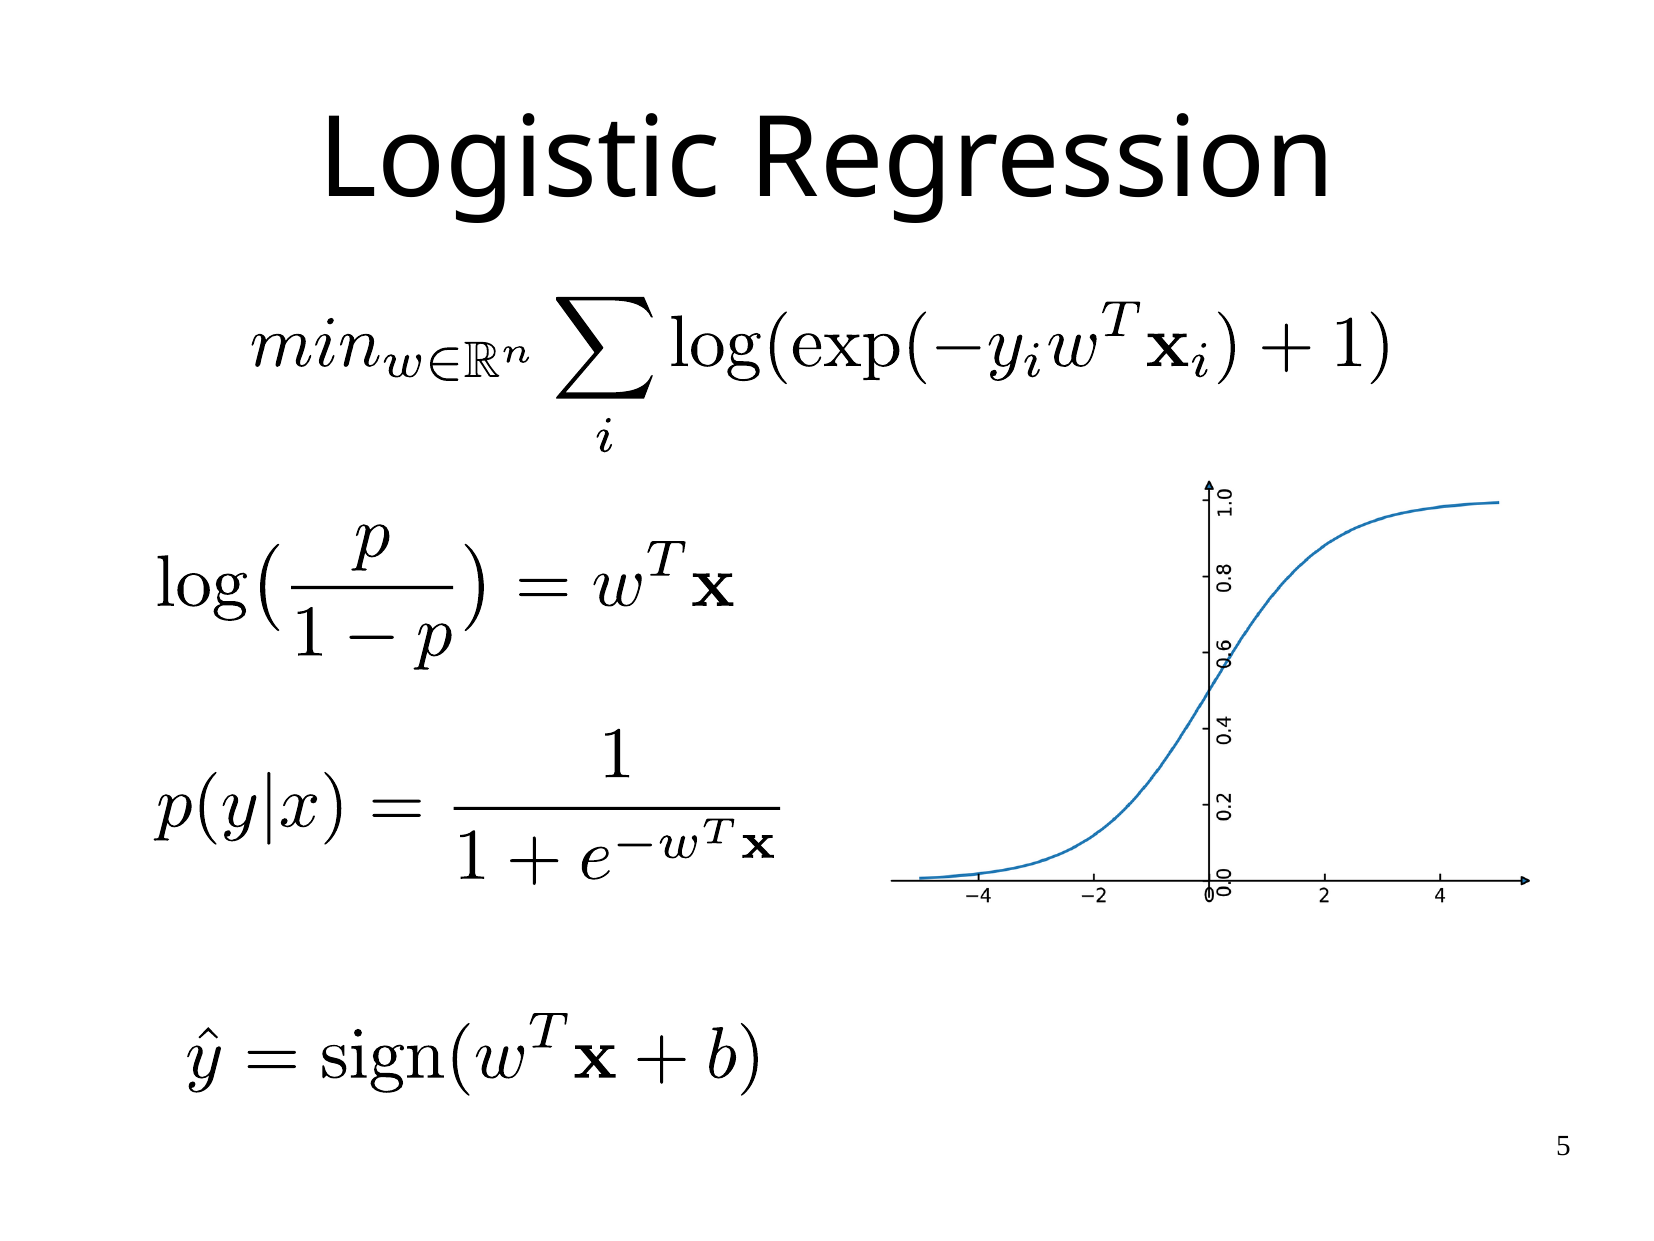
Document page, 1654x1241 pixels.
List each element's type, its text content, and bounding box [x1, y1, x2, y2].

picture [840, 464, 1547, 916]
title Logistic Regression [82, 49, 1571, 257]
text_box [153, 728, 781, 886]
text_box [249, 289, 1396, 453]
text_box [185, 1012, 766, 1096]
text_box [155, 524, 736, 670]
